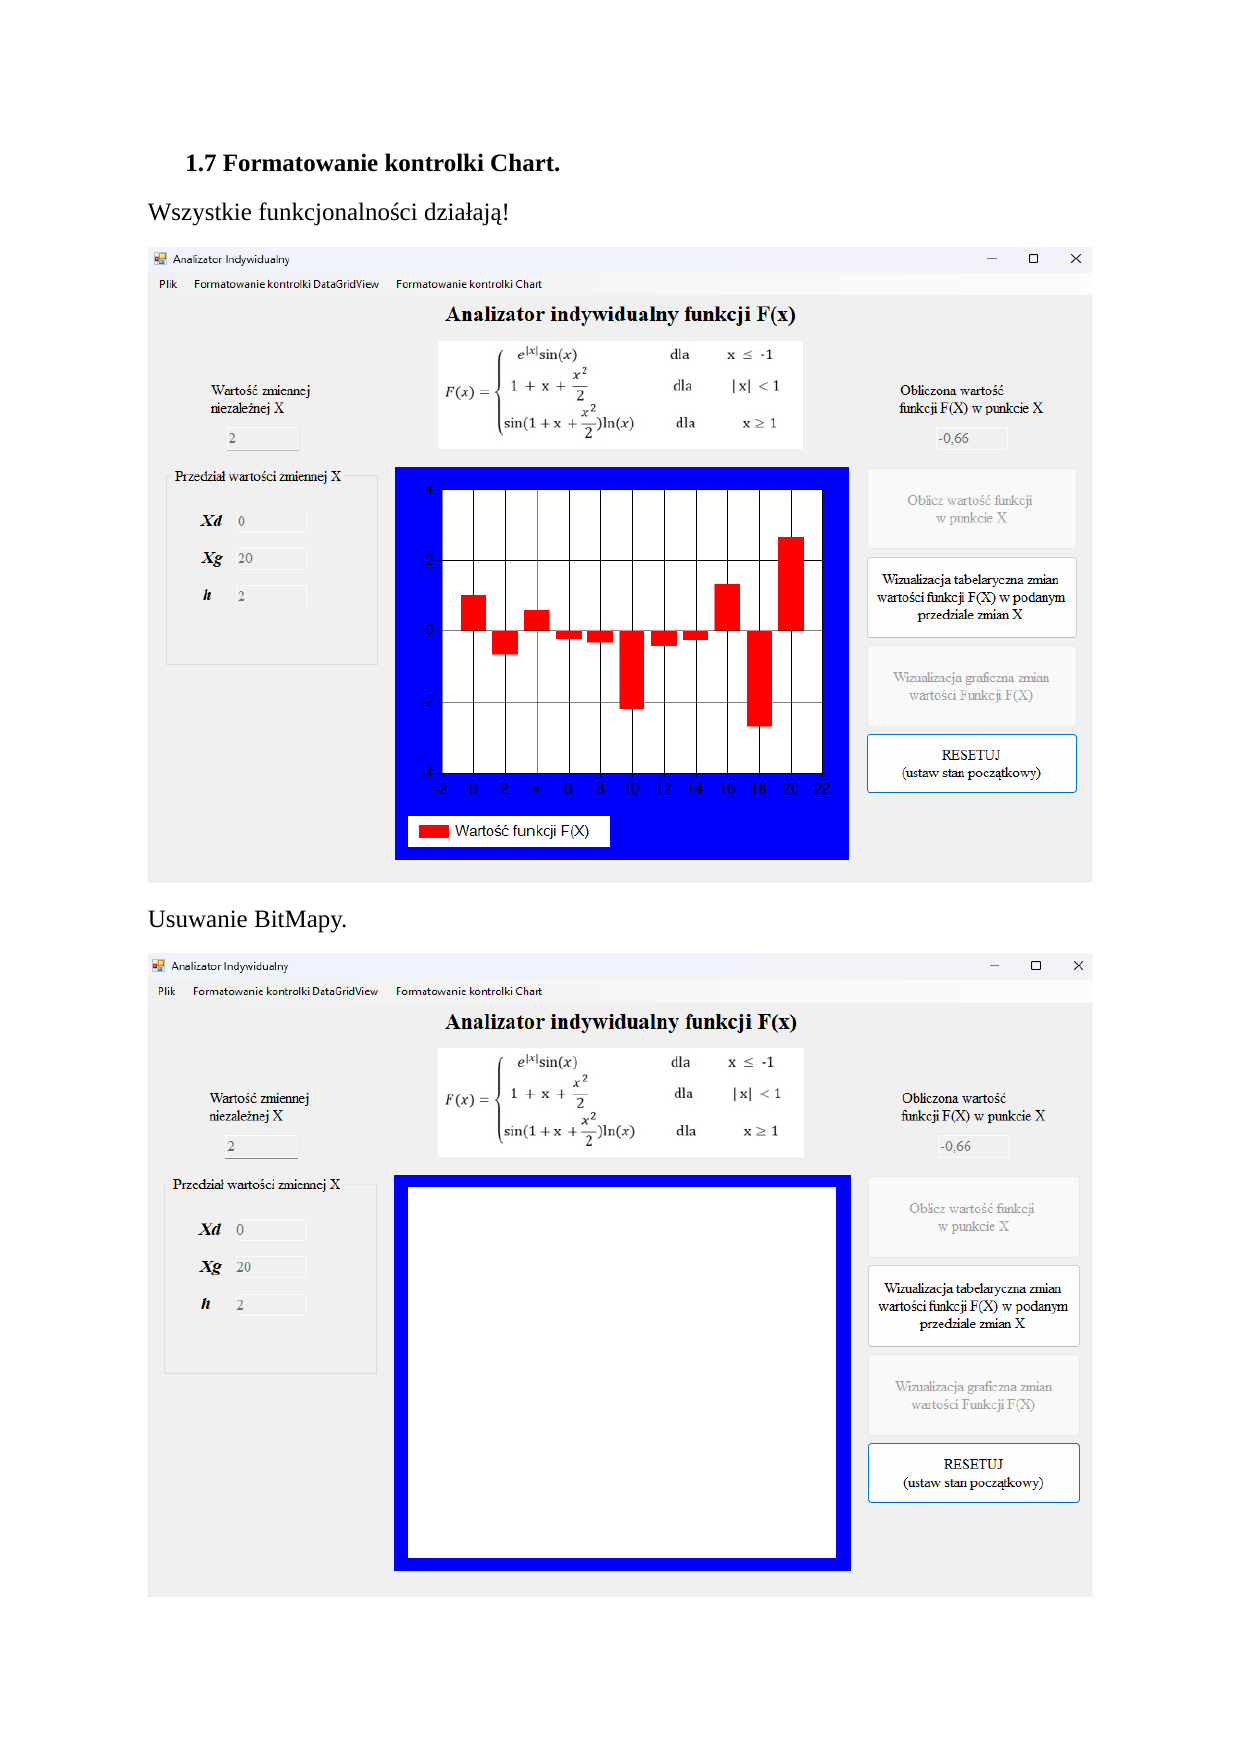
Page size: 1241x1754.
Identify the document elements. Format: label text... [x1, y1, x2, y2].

list Formatowanie kontrolki Chart. [185, 148, 1093, 176]
text Usuwanie BitMapy. [148, 904, 1093, 933]
text Wszystkie funkcjonalności działają! [148, 197, 1093, 226]
